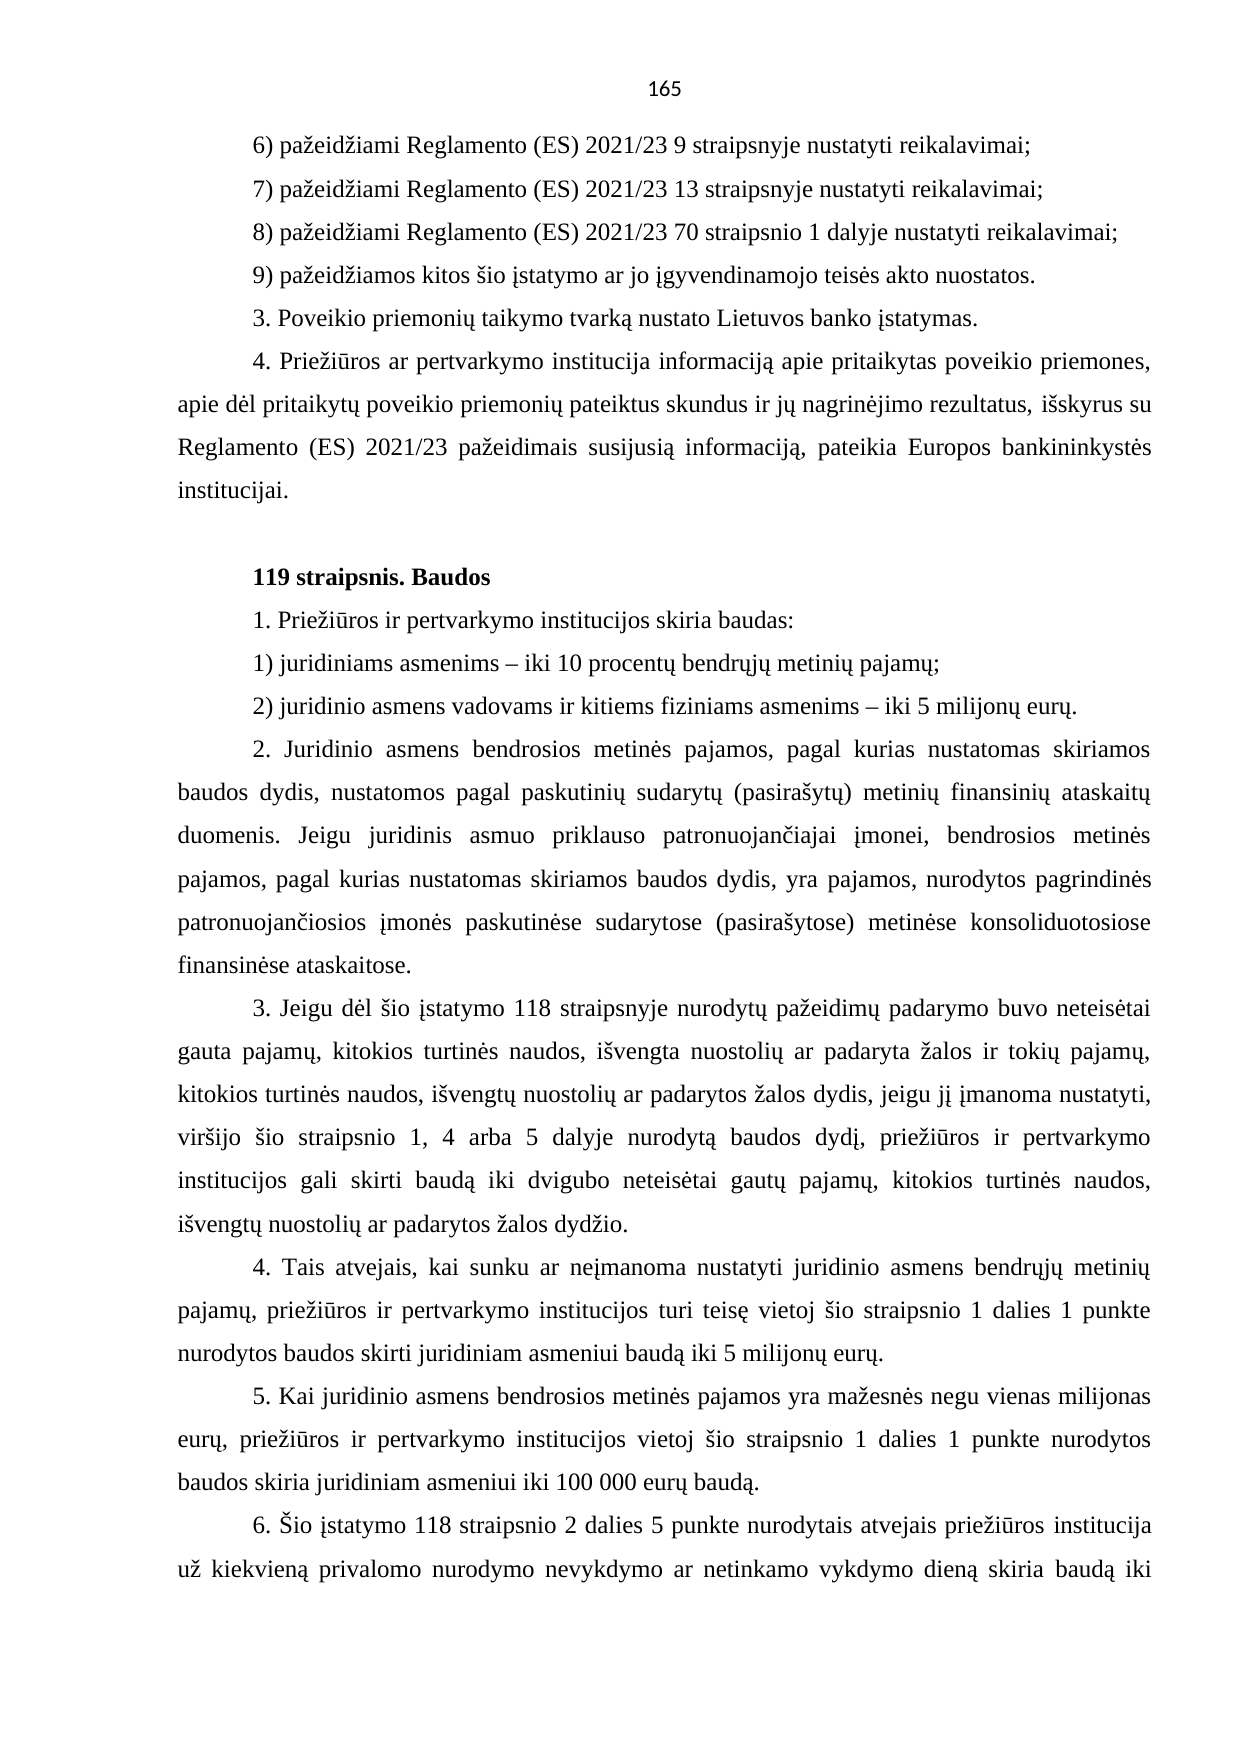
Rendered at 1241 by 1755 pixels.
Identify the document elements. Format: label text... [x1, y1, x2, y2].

text 4. Priežiūros ar pertvarkymo institucija informaciją apie pritaikytas poveikio priemones, apie dėl pritaikytų poveikio priemonių pateiktus skundus ir jų nagrinėjimo rezultatus, išskyrus su Reglamento (ES) 2021/23 pažeidimais susijusią informaciją, pateikia Europos bankininkystės institucijai. [177, 346, 1152, 504]
text 5. Kai juridinio asmens bendrosios metinės pajamos yra mažesnės negu vienas milijonas eurų, priežiūros ir pertvarkymo institucijos vietoj šio straipsnio 1 dalies 1 punkte nurodytos baudos skiria juridiniam asmeniui iki 100 000 eurų baudą. [177, 1381, 1152, 1496]
text 1. Priežiūros ir pertvarkymo institucijos skiria baudas: [177, 605, 1152, 634]
text 8) pažeidžiami Reglamento (ES) 2021/23 70 straipsnio 1 dalyje nustatyti reikalavimai; [177, 217, 1152, 246]
text 7) pažeidžiami Reglamento (ES) 2021/23 13 straipsnyje nustatyti reikalavimai; [177, 174, 1152, 202]
text 6) pažeidžiami Reglamento (ES) 2021/23 9 straipsnyje nustatyti reikalavimai; [177, 131, 1152, 159]
text 2. Juridinio asmens bendrosios metinės pajamos, pagal kurias nustatomas skiriamos baudos dydis, nustatomos pagal paskutinių sudarytų (pasirašytų) metinių finansinių ataskaitų duomenis. Jeigu juridinis asmuo priklauso patronuojančiajai įmonei, bendrosios metinės pajamos, pagal kurias nustatomas skiriamos baudos dydis, yra pajamos, nurodytos pagrindinės patronuojančiosios įmonės paskutinėse sudarytose (pasirašytose) metinėse konsoliduotosiose finansinėse ataskaitose. [177, 734, 1152, 979]
text 4. Tais atvejais, kai sunku ar neįmanoma nustatyti juridinio asmens bendrųjų metinių pajamų, priežiūros ir pertvarkymo institucijos turi teisę vietoj šio straipsnio 1 dalies 1 punkte nurodytos baudos skirti juridiniam asmeniui baudą iki 5 milijonų eurų. [177, 1252, 1152, 1367]
text 2) juridinio asmens vadovams ir kitiems fiziniams asmenims – iki 5 milijonų eurų. [177, 691, 1152, 720]
text 3. Poveikio priemonių taikymo tvarką nustato Lietuvos banko įstatymas. [177, 303, 1152, 332]
text 3. Jeigu dėl šio įstatymo 118 straipsnyje nurodytų pažeidimų padarymo buvo neteisėtai gauta pajamų, kitokios turtinės naudos, išvengta nuostolių ar padaryta žalos ir tokių pajamų, kitokios turtinės naudos, išvengtų nuostolių ar padarytos žalos dydis, jeigu jį įmanoma nustatyti, viršijo šio straipsnio 1, 4 arba 5 dalyje nurodytą baudos dydį, priežiūros ir pertvarkymo institucijos gali skirti baudą iki dvigubo neteisėtai gautų pajamų, kitokios turtinės naudos, išvengtų nuostolių ar padarytos žalos dydžio. [177, 993, 1152, 1237]
text 119 straipsnis. Baudos [177, 562, 1152, 591]
text 1) juridiniams asmenims – iki 10 procentų bendrųjų metinių pajamų; [177, 648, 1152, 677]
text 9) pažeidžiamos kitos šio įstatymo ar jo įgyvendinamojo teisės akto nuostatos. [177, 260, 1152, 289]
text 6. Šio įstatymo 118 straipsnio 2 dalies 5 punkte nurodytais atvejais priežiūros institucija už kiekvieną privalomo nurodymo nevykdymo ar netinkamo vykdymo dieną skiria baudą iki [177, 1511, 1152, 1582]
